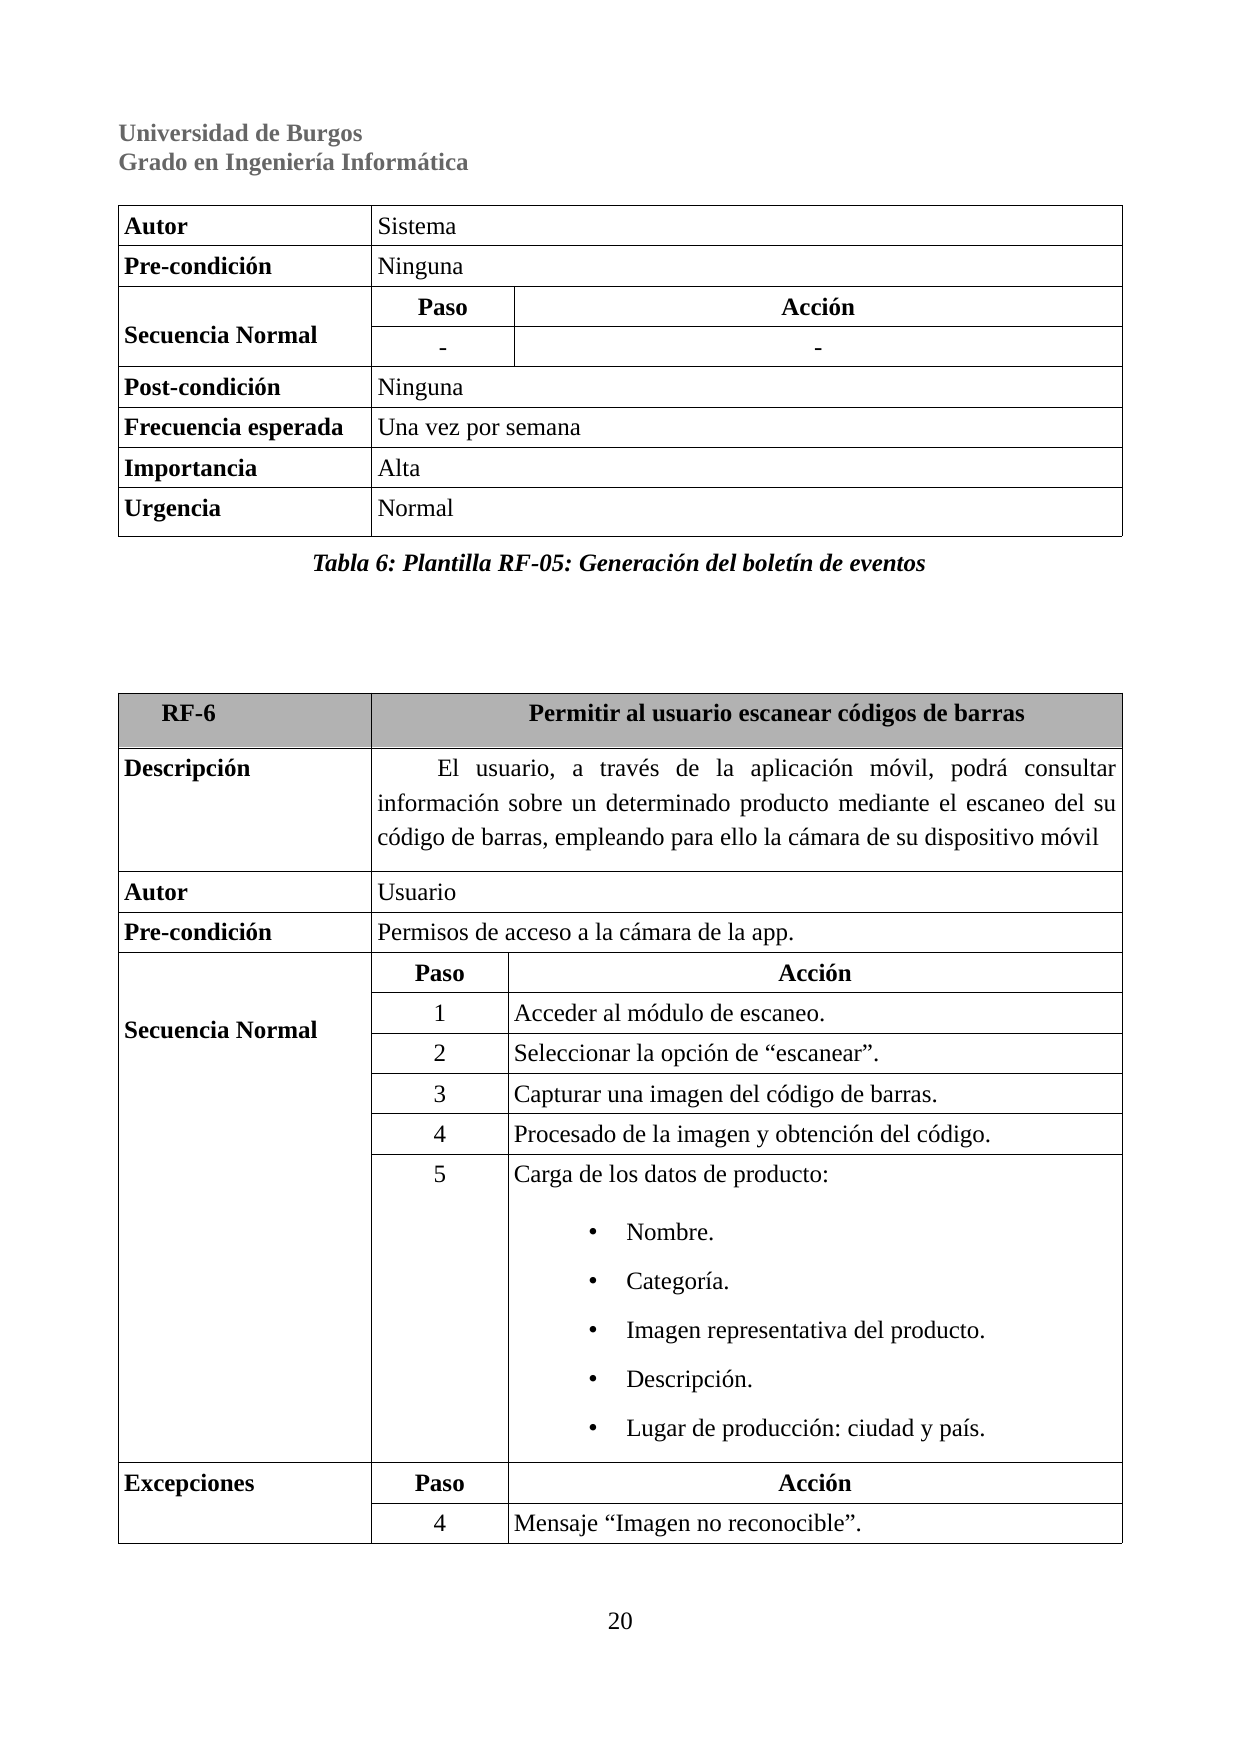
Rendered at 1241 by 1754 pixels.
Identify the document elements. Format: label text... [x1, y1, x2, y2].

table_cell Procesado de la imagen y obtención del código. [509, 1114, 1122, 1153]
table_cell Normal [372, 488, 1122, 536]
table_cell Post-condición [119, 367, 371, 407]
table_cell Una vez por semana [372, 408, 1122, 447]
table_cell Ninguna [372, 367, 1122, 407]
table_header [119, 694, 371, 747]
table_cell Paso [372, 287, 514, 326]
table_cell Alta [372, 448, 1122, 487]
table_cell Urgencia [119, 488, 371, 536]
table_cell 4 [372, 1114, 508, 1153]
table_cell 1 [372, 993, 508, 1033]
table_cell Carga de los datos de producto: Nombre. Categoría. Imagen representativa del producto. Descripción. Lugar de producción: ciudad y país. [509, 1155, 1122, 1462]
table_cell Acción [509, 953, 1122, 992]
table_cell El usuario, a través de la aplicación móvil, podrá consultar información sobre un determinado producto mediante el escaneo del su código de barras, empleando para ello la cámara de su dispositivo móvil [372, 749, 1122, 871]
table_cell 5 [372, 1155, 508, 1462]
text Tabla 6: Plantilla RF-05: Generación del boletín de eventos [118, 548, 1122, 577]
table_cell 3 [372, 1074, 508, 1113]
table_cell - [372, 327, 514, 366]
table_cell Autor [119, 872, 371, 912]
table_cell Mensaje “Imagen no reconocible”. [509, 1504, 1122, 1543]
table_cell Acción [509, 1463, 1122, 1502]
table_cell Acceder al módulo de escaneo. [509, 993, 1122, 1033]
table_cell Importancia [119, 448, 371, 487]
table_cell Permisos de acceso a la cámara de la app. [372, 913, 1122, 952]
table_cell Secuencia Normal [119, 953, 371, 1462]
table_cell Pre-condición [119, 246, 371, 286]
table_cell Paso [372, 953, 508, 992]
table_cell Secuencia Normal [119, 287, 371, 366]
table_cell Frecuencia esperada [119, 408, 371, 447]
table_cell 2 [372, 1034, 508, 1073]
table_header Permitir al usuario escanear códigos de barras [372, 694, 1122, 747]
table_cell Capturar una imagen del código de barras. [509, 1074, 1122, 1113]
table_cell Paso [372, 1463, 508, 1502]
table_cell Descripción [119, 749, 371, 871]
table_cell Pre-condición [119, 913, 371, 952]
table_cell Autor [119, 206, 371, 245]
table_cell Excepciones [119, 1463, 371, 1543]
table_cell - [515, 327, 1122, 366]
table_cell Usuario [372, 872, 1122, 912]
table_cell Seleccionar la opción de “escanear”. [509, 1034, 1122, 1073]
table_cell Ninguna [372, 246, 1122, 286]
table_cell Acción [515, 287, 1122, 326]
table_cell Sistema [372, 206, 1122, 245]
table_cell 4 [372, 1504, 508, 1543]
